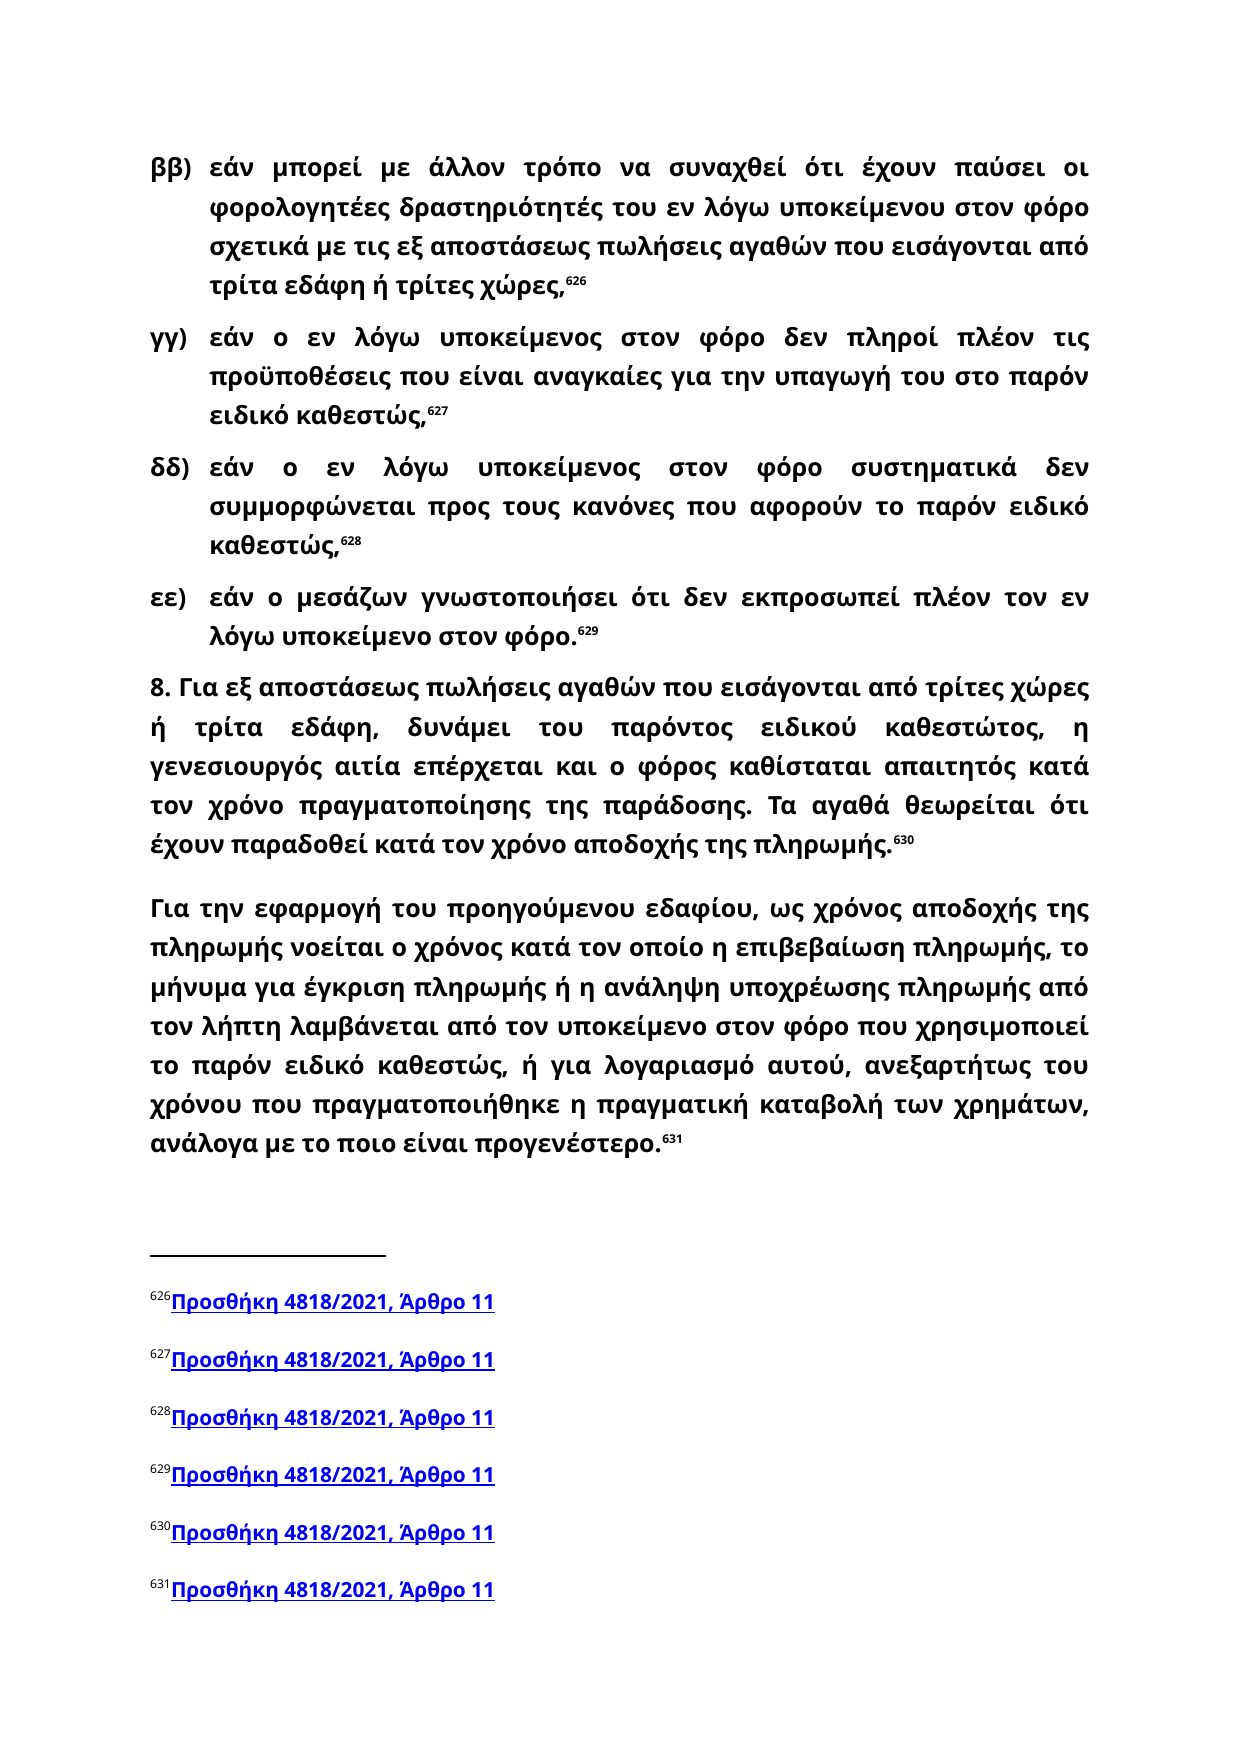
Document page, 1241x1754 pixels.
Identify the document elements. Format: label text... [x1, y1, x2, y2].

text Προσθήκη 4818/2021, Άρθρο 11 [150, 1345, 1090, 1373]
list ββ) εάν μπορεί με άλλον τρόπο να συναχθεί ότι έχουν παύσει οι φορολογητέες δραστηριότητές του εν λόγω υποκείμενου στον φόρο σχετικά με τις εξ αποστάσεως πωλήσεις αγαθών που εισάγονται από τρίτα εδάφη ή τρίτες χώρες, [150, 150, 1090, 302]
text Προσθήκη 4818/2021, Άρθρο 11 [150, 1403, 1090, 1431]
list εε) εάν ο μεσάζων γνωστοποιήσει ότι δεν εκπροσωπεί πλέον τον εν λόγω υποκείμενο στον φόρο. [150, 579, 1090, 652]
list γγ) εάν ο εν λόγω υποκείμενος στον φόρο δεν πληροί πλέον τις προϋποθέσεις που είναι αναγκαίες για την υπαγωγή του στο παρόν ειδικό καθεστώς, [150, 319, 1090, 432]
list δδ) εάν ο εν λόγω υποκείμενος στον φόρο συστηματικά δεν συμμορφώνεται προς τους κανόνες που αφορούν το παρόν ειδικό καθεστώς, [150, 449, 1090, 562]
text Προσθήκη 4818/2021, Άρθρο 11 [150, 1287, 1090, 1316]
text Προσθήκη 4818/2021, Άρθρο 11 [150, 1576, 1090, 1604]
text Προσθήκη 4818/2021, Άρθρο 11 [150, 1460, 1090, 1489]
text Για την εφαρμογή του προηγούμενου εδαφίου, ως χρόνος αποδοχής της πληρωμής νοείται ο χρόνος κατά τον οποίο η επιβεβαίωση πληρωμής, το μήνυμα για έγκριση πληρωμής ή η ανάληψη υποχρέωσης πληρωμής από τον λήπτη λαμβάνεται από τον υποκείμενο στον φόρο που χρησιμοποιεί το παρόν ειδικό καθεστώς, ή για λογαριασμό αυτού, ανεξαρτήτως του χρόνου που πραγματοποιήθηκε η πραγματική καταβολή των χρημάτων, ανάλογα με το ποιο είναι προγενέστερο. [150, 891, 1090, 1160]
text Προσθήκη 4818/2021, Άρθρο 11 [150, 1518, 1090, 1546]
text 8. Για εξ αποστάσεως πωλήσεις αγαθών που εισάγονται από τρίτες χώρες ή τρίτα εδάφη, δυνάμει του παρόντος ειδικού καθεστώτος, η γενεσιουργός αιτία επέρχεται και ο φόρος καθίσταται απαιτητός κατά τον χρόνο πραγματοποίησης της παράδοσης. Τα αγαθά θεωρείται ότι έχουν παραδοθεί κατά τον χρόνο αποδοχής της πληρωμής. [150, 670, 1090, 861]
